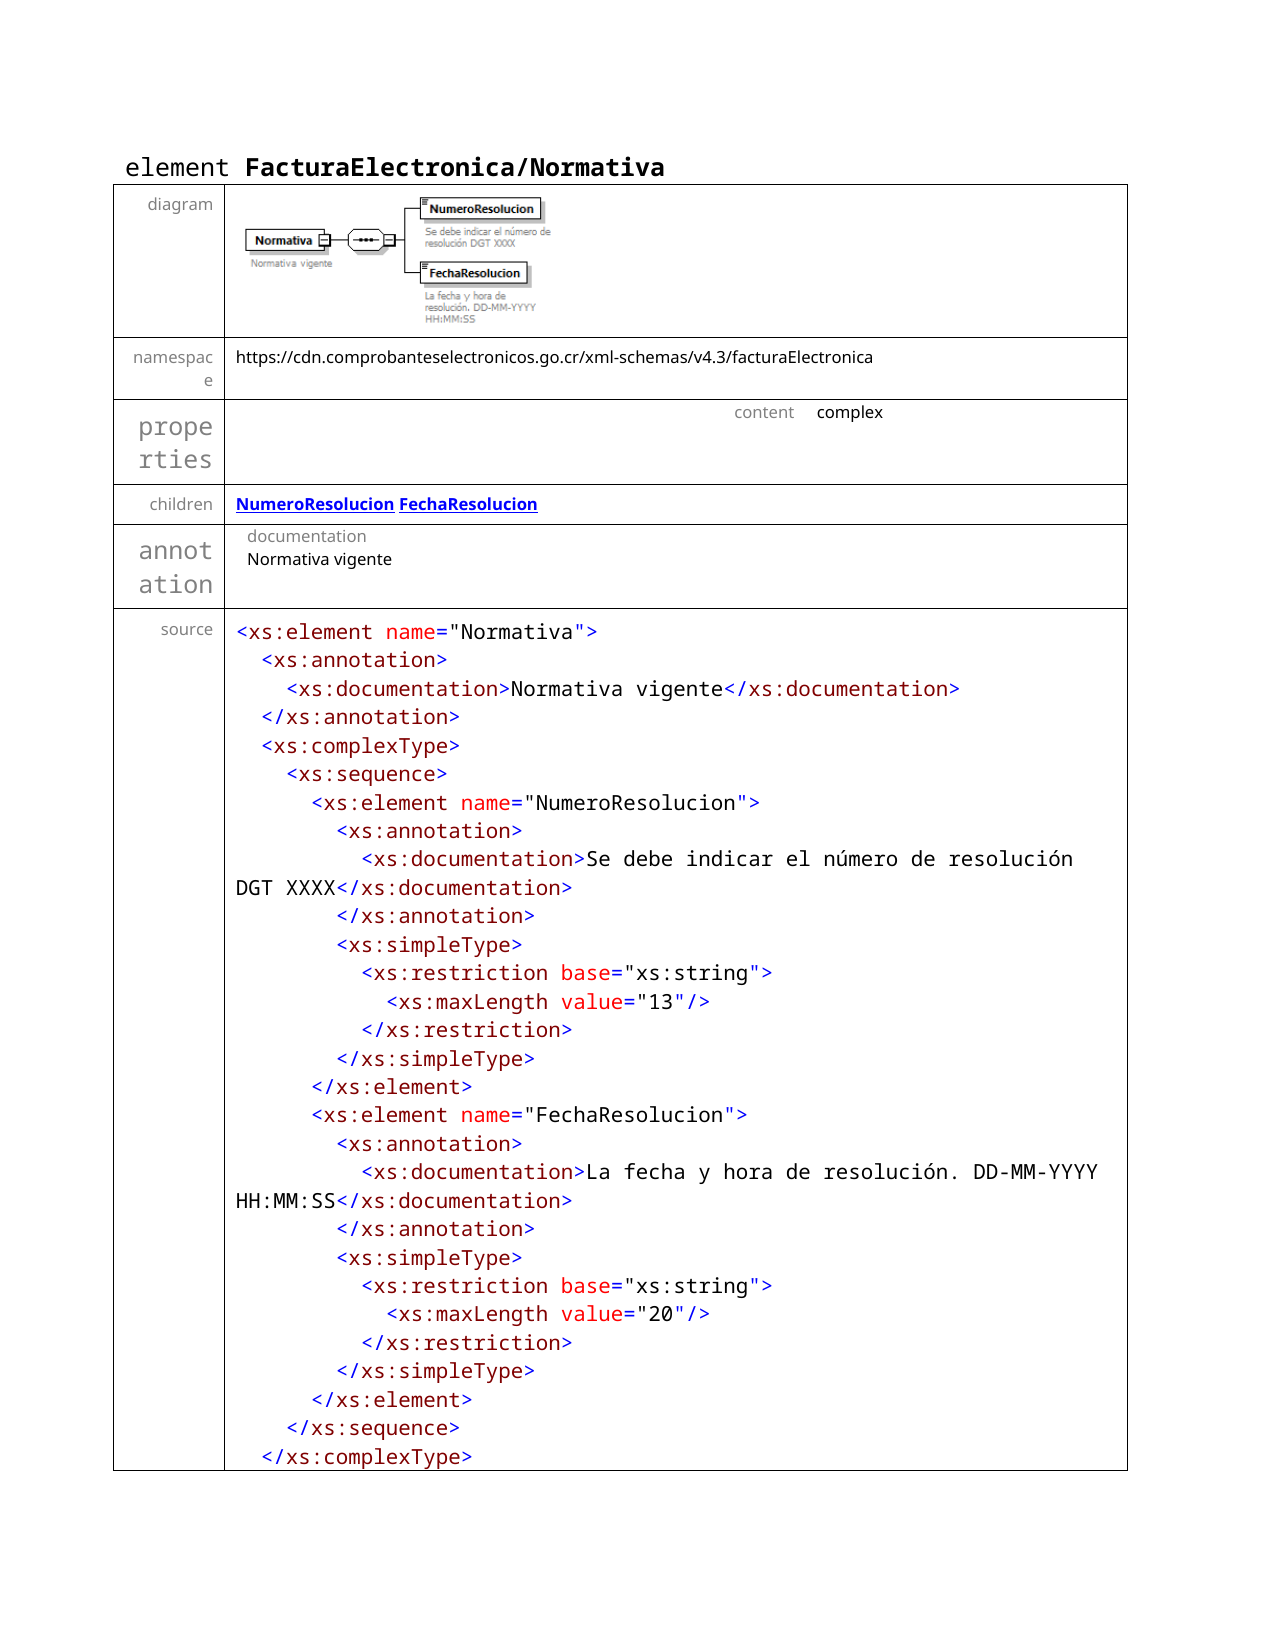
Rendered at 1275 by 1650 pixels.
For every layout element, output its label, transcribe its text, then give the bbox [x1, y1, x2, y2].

table_header diagram [114, 185, 224, 337]
table_cell children [114, 485, 224, 523]
table_cell properties [114, 400, 224, 484]
table_cell Normativa vigente [236, 547, 1127, 570]
picture [235, 193, 561, 330]
table_cell <xs:element name="Normativa"> <xs:annotation> <xs:documentation>Normativa vigente</xs:documentation> </xs:annotation> <xs:complexType> <xs:sequence> <xs:element name="NumeroResolucion"> <xs:annotation> <xs:documentation>Se debe indicar el número de resolución DGT XXXX</xs:documentation> </xs:annotation> <xs:simpleType> <xs:restriction base="xs:string"> <xs:maxLength value="13"/> </xs:restriction> </xs:simpleType> </xs:element> <xs:element name="FechaResolucion"> <xs:annotation> <xs:documentation>La fecha y hora de resolución. DD-MM-YYYY HH:MM:SS</xs:documentation> </xs:annotation> <xs:simpleType> <xs:restriction base="xs:string"> <xs:maxLength value="20"/> </xs:restriction> </xs:simpleType> </xs:element> </xs:sequence> </xs:complexType> [225, 609, 1127, 1470]
table_header complex [805, 400, 1127, 423]
table_header documentation [236, 525, 1127, 547]
text element FacturaElectronica/Normativa [125, 150, 1150, 184]
table_header [225, 185, 1127, 337]
table_cell source [114, 609, 224, 1470]
table_cell NumeroResolucion FechaResolucion [225, 485, 1127, 523]
table_cell annotation [114, 525, 224, 608]
table_cell https://cdn.comprobanteselectronicos.go.cr/xml-schemas/v4.3/facturaElectronica [225, 338, 1127, 399]
table_cell [225, 400, 1127, 484]
table_cell [225, 525, 1127, 608]
table_header content [236, 400, 805, 423]
table_cell namespace [114, 338, 224, 399]
